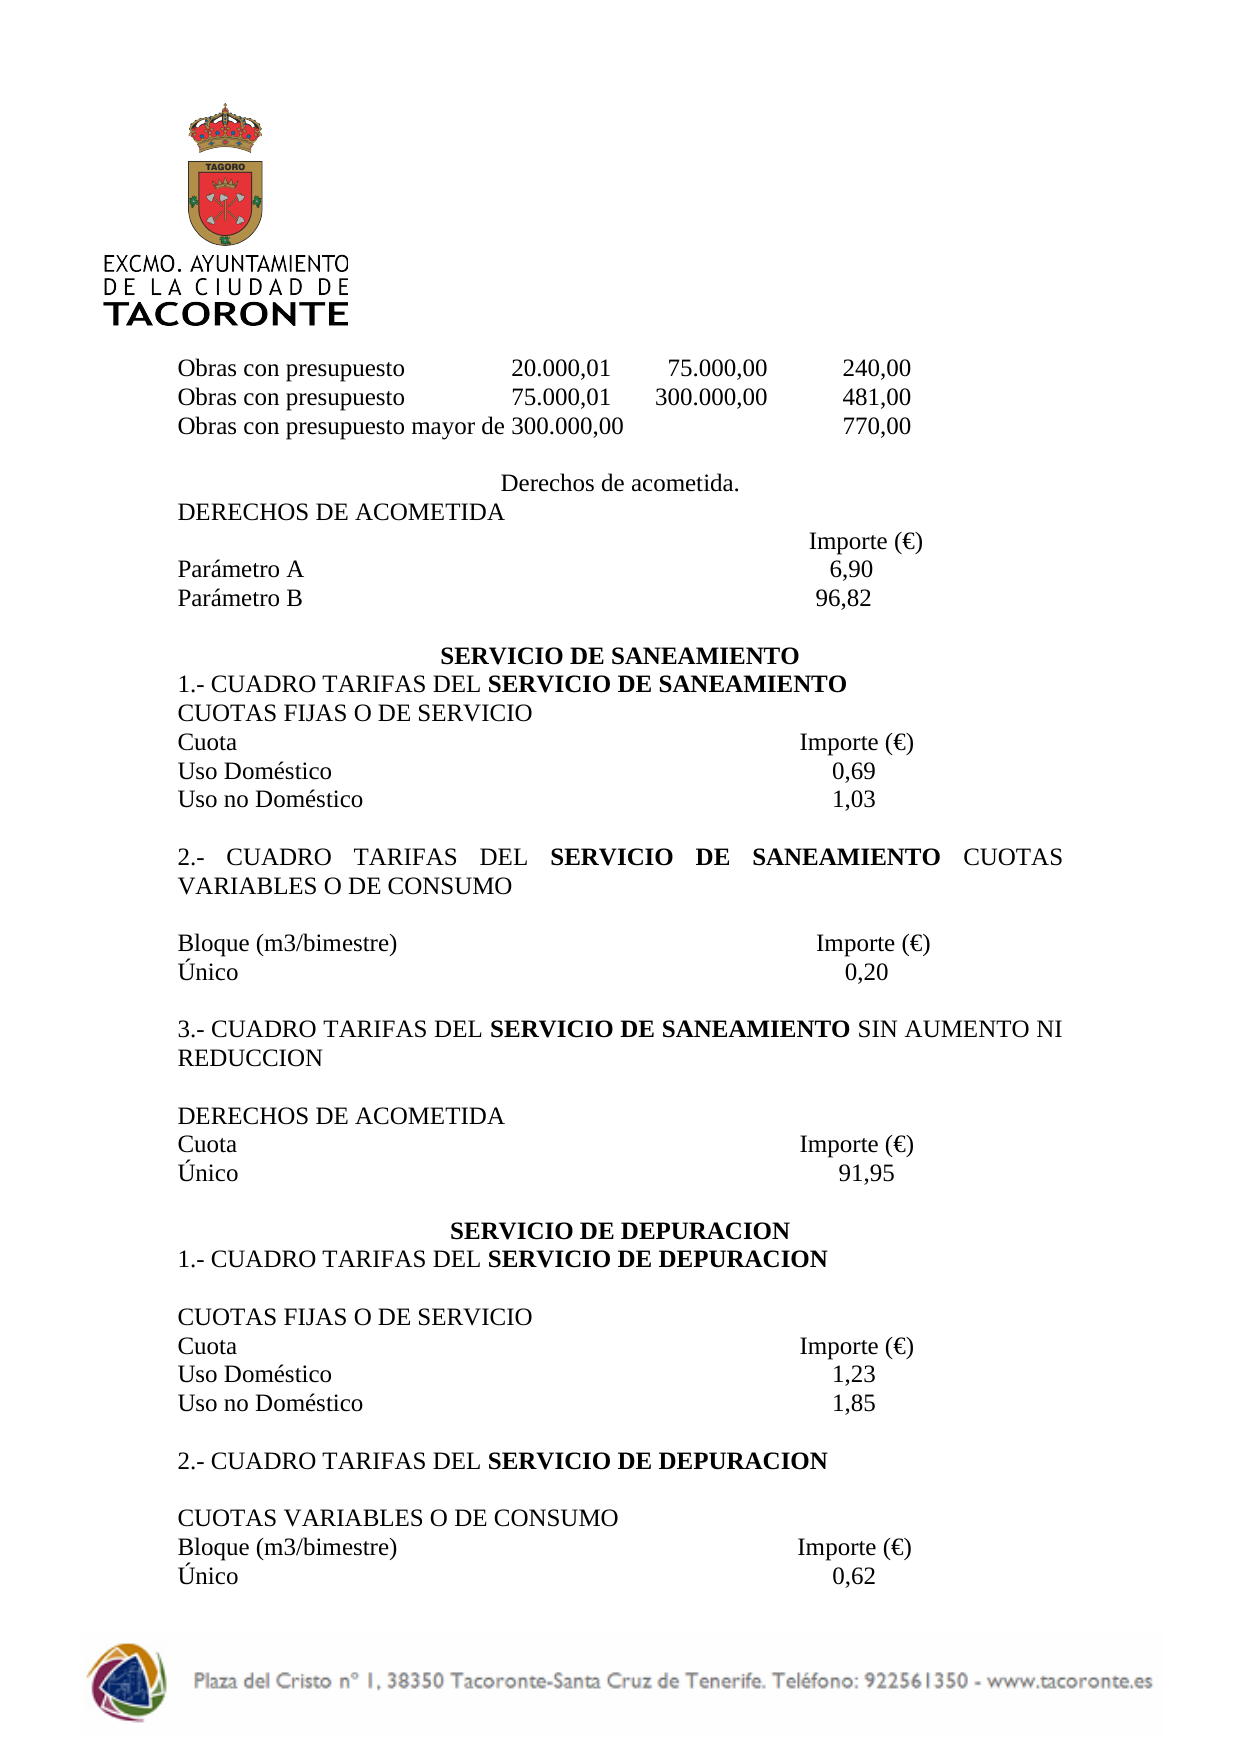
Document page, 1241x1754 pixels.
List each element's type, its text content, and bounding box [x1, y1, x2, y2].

text 1.- CUADRO TARIFAS DEL SERVICIO DE DEPURACION [177, 1244, 1063, 1273]
text Importe (€) [177, 526, 1063, 554]
text Bloque (m3/bimestre) Importe (€) [177, 928, 1063, 957]
text 2.- CUADRO TARIFAS DEL SERVICIO DE SANEAMIENTO CUOTAS VARIABLES O DE CONSUMO [177, 842, 1063, 899]
text Único 91,95 [177, 1158, 1063, 1187]
text CUOTAS FIJAS O DE SERVICIO [177, 1302, 1063, 1331]
picture [80, 1630, 1163, 1737]
text Uso Doméstico 1,23 [177, 1359, 1063, 1388]
text Derechos de acometida. [177, 468, 1063, 497]
text SERVICIO DE SANEAMIENTO [177, 641, 1063, 669]
text Parámetro B 96,82 [177, 583, 1063, 612]
text Uso no Doméstico 1,85 [177, 1388, 1063, 1417]
text Uso Doméstico 0,69 [177, 756, 1063, 784]
text 1.- CUADRO TARIFAS DEL SERVICIO DE SANEAMIENTO [177, 669, 1063, 698]
text Bloque (m3/bimestre) Importe (€) [177, 1532, 1063, 1561]
text CUOTAS VARIABLES O DE CONSUMO [177, 1503, 1063, 1532]
text Obras con presupuesto mayor de 300.000,00 770,00 [177, 411, 1063, 439]
text Único 0,20 [177, 957, 1063, 986]
text Único 0,62 [177, 1561, 1063, 1589]
text DERECHOS DE ACOMETIDA [177, 1101, 1063, 1129]
text Cuota Importe (€) [177, 1129, 1063, 1158]
text Cuota Importe (€) [177, 727, 1063, 756]
text CUOTAS FIJAS O DE SERVICIO [177, 698, 1063, 727]
text Parámetro A 6,90 [177, 554, 1063, 583]
text 2.- CUADRO TARIFAS DEL SERVICIO DE DEPURACION [177, 1446, 1063, 1474]
text 3.- CUADRO TARIFAS DEL SERVICIO DE SANEAMIENTO SIN AUMENTO NI REDUCCION [177, 1014, 1063, 1072]
text Uso no Doméstico 1,03 [177, 784, 1063, 813]
text SERVICIO DE DEPURACION [177, 1216, 1063, 1244]
text Obras con presupuesto 20.000,01 75.000,00 240,00 [177, 353, 1063, 382]
picture [103, 103, 348, 326]
text Cuota Importe (€) [177, 1331, 1063, 1359]
text Obras con presupuesto 75.000,01 300.000,00 481,00 [177, 382, 1063, 411]
text DERECHOS DE ACOMETIDA [177, 497, 1063, 526]
